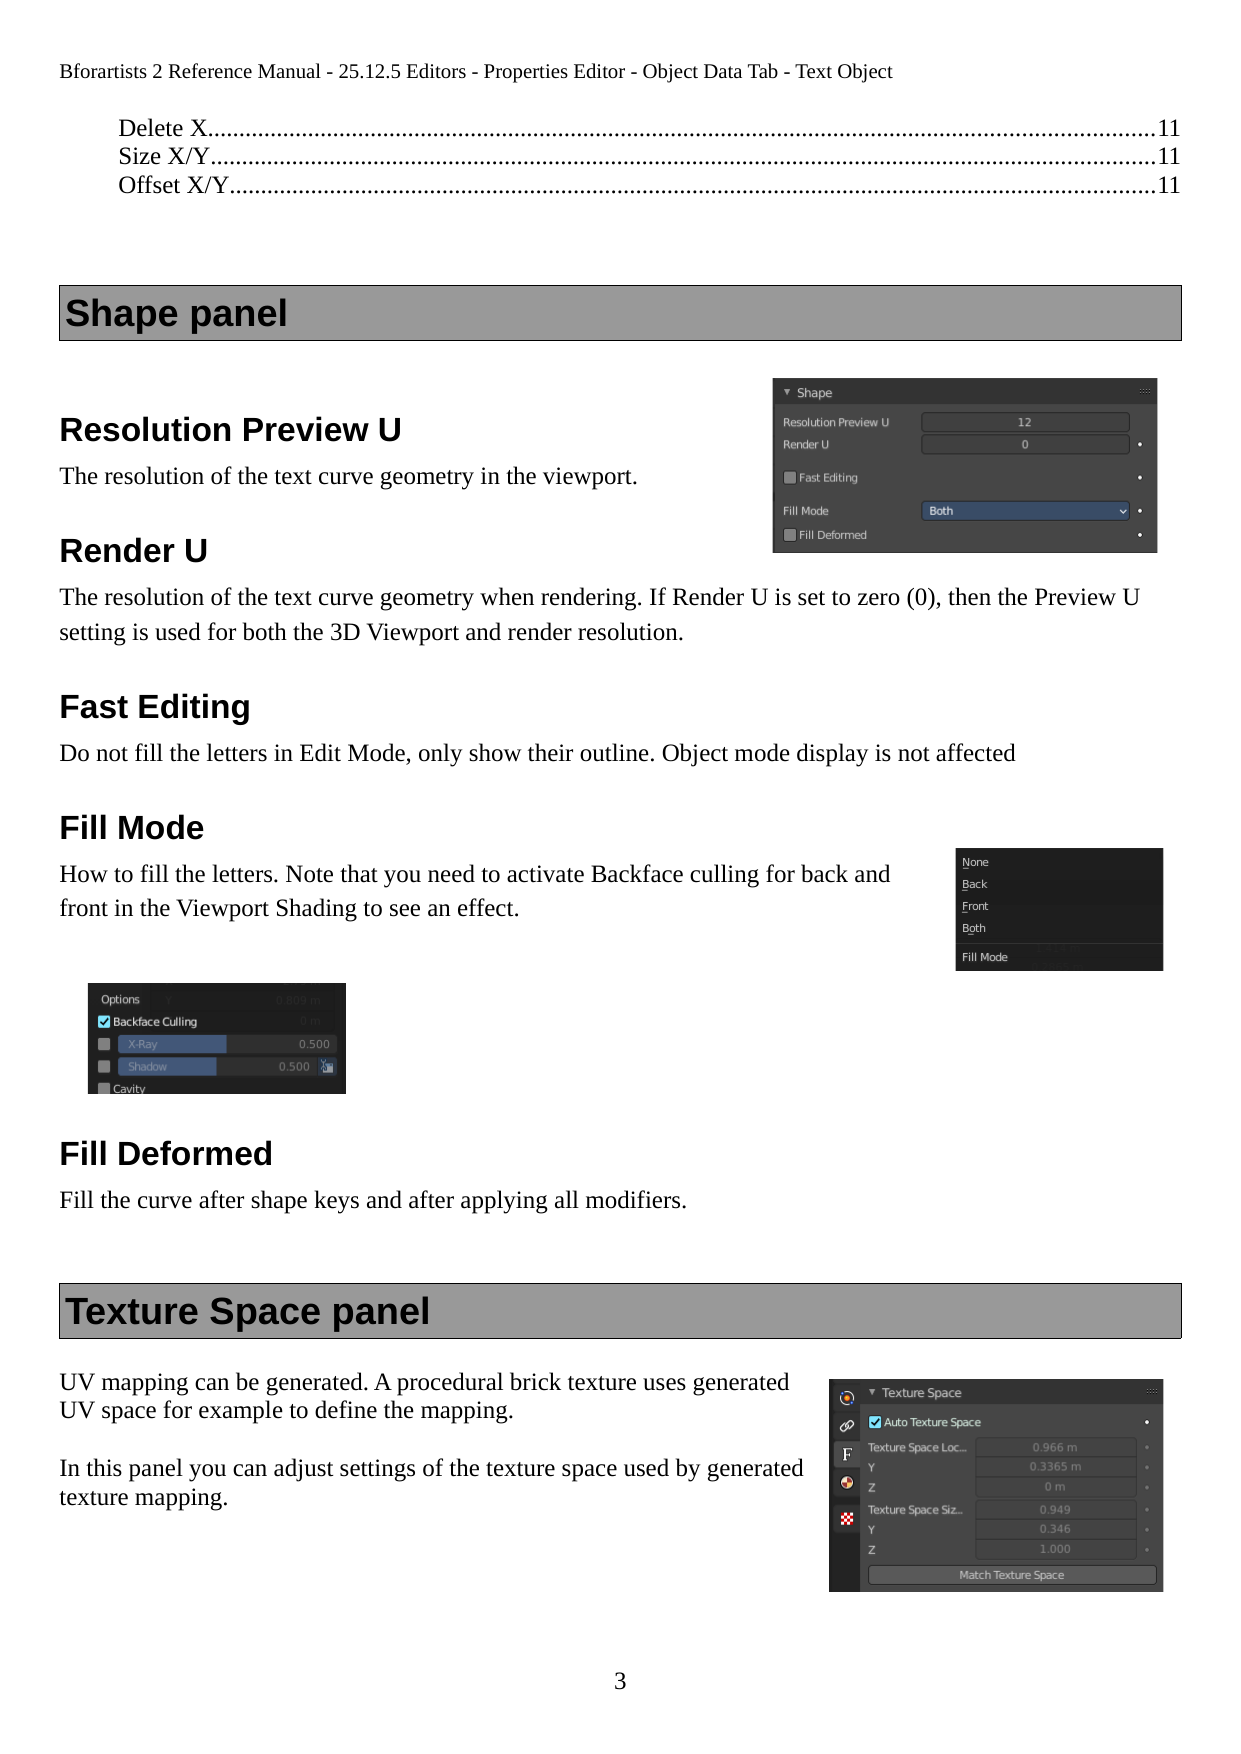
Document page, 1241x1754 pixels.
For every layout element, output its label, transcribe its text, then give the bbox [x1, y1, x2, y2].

subtitle Resolution Preview U [59, 410, 772, 449]
text Size X/Y 11 [118, 141, 1181, 170]
picture [772, 378, 1158, 553]
subtitle [1158, 410, 1181, 449]
picture [87, 983, 346, 1094]
picture [955, 848, 1164, 971]
text The resolution of the text curve geometry when rendering. If Render U is set to zero (0), then the Preview U setting is used for both the 3D Viewport and render resolution. [59, 582, 1181, 646]
text UV mapping can be generated. A procedural brick texture uses generated UV space for example to define the mapping. [59, 1367, 1181, 1424]
subtitle Render U [59, 531, 1181, 570]
subtitle Fast Editing [59, 687, 1181, 726]
text Offset X/Y 11 [118, 170, 1181, 199]
text In this panel you can adjust settings of the texture space used by generated texture mapping. [59, 1453, 829, 1511]
table_header Texture Space panel [60, 1284, 1181, 1338]
text The resolution of the text curve geometry in the viewport. [59, 461, 772, 490]
text Delete X 11 [118, 113, 1181, 141]
picture [829, 1379, 1164, 1592]
subtitle Fill Deformed [59, 1133, 1181, 1172]
subtitle Fill Mode [59, 808, 1181, 847]
text Fill the curve after shape keys and after applying all modifiers. [59, 1185, 1181, 1213]
table_header Shape panel [60, 286, 1181, 340]
text Do not fill the letters in Edit Mode, only show their outline. Object mode display is not affected [59, 738, 1181, 767]
text How to fill the letters. Note that you need to activate Backface culling for back and front in the Viewport Shading to see an effect. [59, 859, 955, 922]
